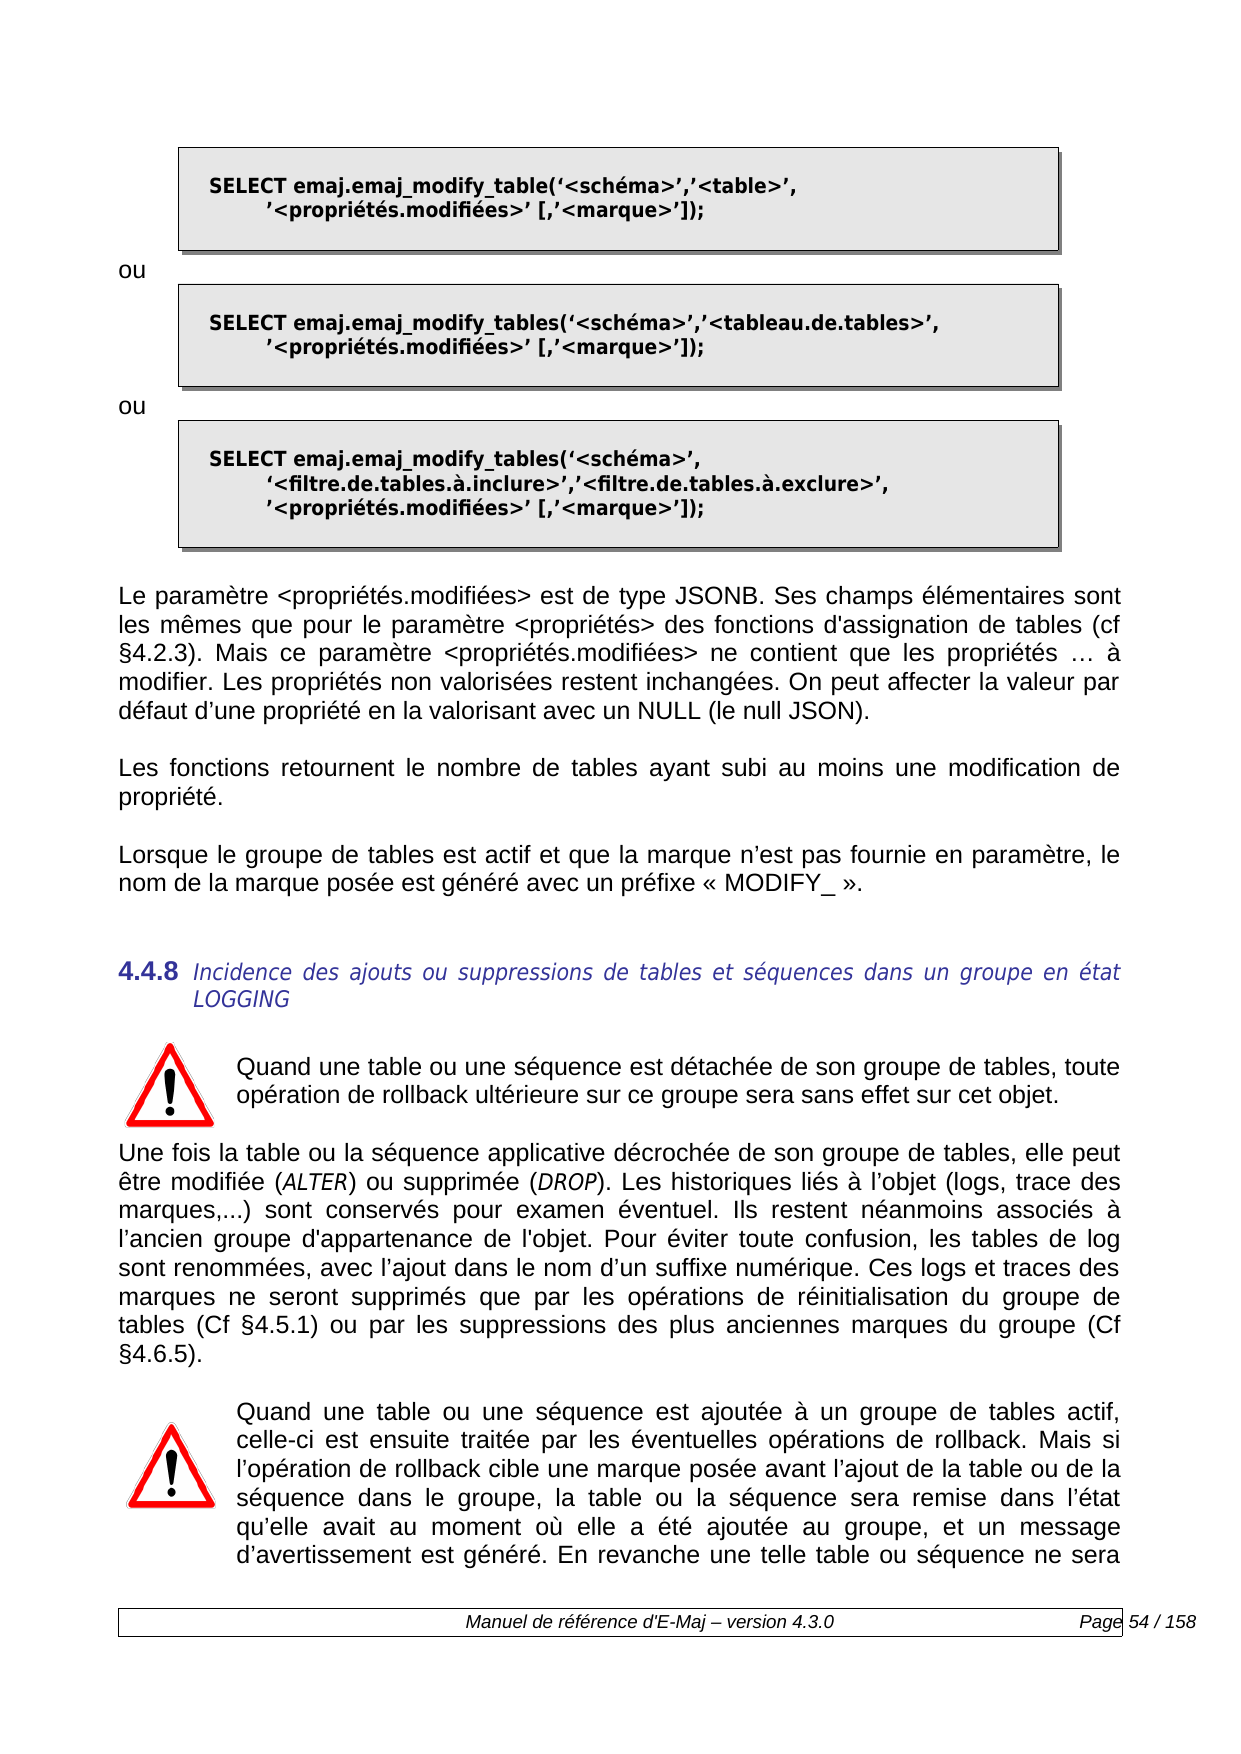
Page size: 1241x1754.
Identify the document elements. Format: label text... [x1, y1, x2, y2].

text ou [118, 255, 1122, 283]
text Une fois la table ou la séquence applicative décrochée de son groupe de tables, elle peut être modifiée (ALTER) ou supprimée (DROP). Les historiques liés à l’objet (logs, trace des marques,...) sont conservés pour examen éventuel. Ils restent néanmoins associés à l’ancien groupe d'appartenance de l'objet. Pour éviter toute confusion, les tables de log sont renommées, avec l’ajout dans le nom d’un suffixe numérique. Ces logs et traces des marques ne seront supprimés que par les opérations de réinitialisation du groupe de tables (Cf §4.5.1) ou par les suppressions des plus anciennes marques du groupe (Cf §4.6.5). [118, 1138, 1122, 1368]
subtitle Incidence des ajouts ou suppressions de tables et séquences dans un groupe en état LOGGING [118, 954, 1122, 1012]
text Quand une table ou une séquence est ajoutée à un groupe de tables actif, celle-ci est ensuite traitée par les éventuelles opérations de rollback. Mais si l’opération de rollback cible une marque posée avant l’ajout de la table ou de la séquence dans le groupe, la table ou la séquence sera remise dans l’état qu’elle avait au moment où elle a été ajoutée au groupe, et un message d’avertissement est généré. En revanche une telle table ou séquence ne sera [236, 1397, 1122, 1569]
text Quand une table ou une séquence est détachée de son groupe de tables, toute opération de rollback ultérieure sur ce groupe sera sans effet sur cet objet. [236, 1052, 1122, 1109]
text ’<propriétés.modifiées>’ [,’<marque>’]); [179, 493, 1058, 517]
text Le paramètre <propriétés.modifiées> est de type JSONB. Ses champs élémentaires sont les mêmes que pour le paramètre <propriétés> des fonctions d'assignation de tables (cf §4.2.3). Mais ce paramètre <propriétés.modifiées> ne contient que les propriétés … à modifier. Les propriétés non valorisées restent inchangées. On peut affecter la valeur par défaut d’une propriété en la valorisant avec un NULL (le null JSON). [118, 581, 1122, 724]
text SELECT emaj.emaj_modify_tables(‘<schéma>’, [179, 444, 1058, 468]
text ‘<filtre.de.tables.à.inclure>’,’<filtre.de.tables.à.exclure>’, [179, 468, 1058, 493]
text SELECT emaj.emaj_modify_table(‘<schéma>’,’<table>’, [179, 171, 1058, 195]
text ’<propriétés.modifiées>’ [,’<marque>’]); [179, 195, 1058, 220]
text ou [118, 391, 1122, 420]
picture [124, 1042, 215, 1128]
text Lorsque le groupe de tables est actif et que la marque n’est pas fournie en paramètre, le nom de la marque posée est généré avec un préfixe « MODIFY_ ». [118, 839, 1122, 897]
text SELECT emaj.emaj_modify_tables(‘<schéma>’,’<tableau.de.tables>’, [179, 308, 1058, 332]
picture [126, 1422, 216, 1509]
text ’<propriétés.modifiées>’ [,’<marque>’]); [179, 332, 1058, 356]
text Les fonctions retournent le nombre de tables ayant subi au moins une modification de propriété. [118, 753, 1122, 811]
